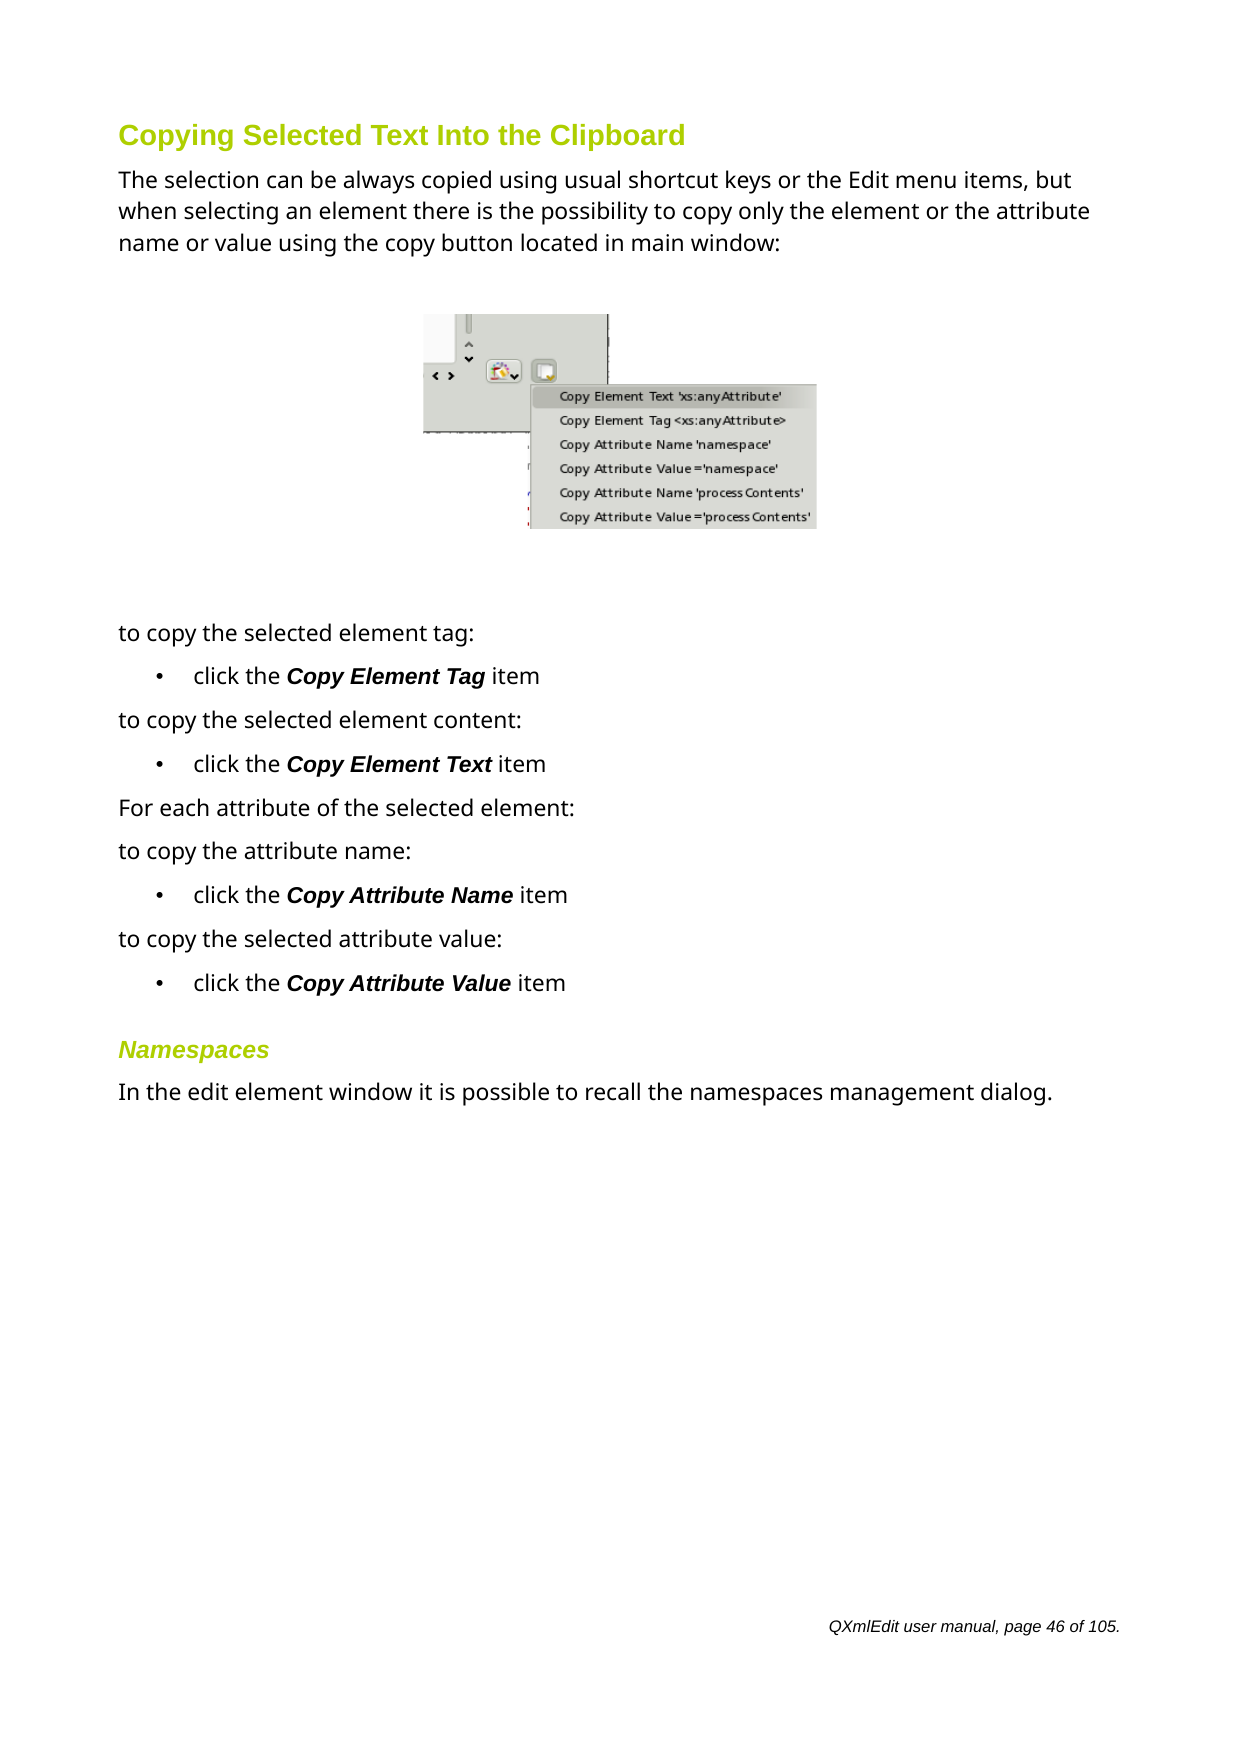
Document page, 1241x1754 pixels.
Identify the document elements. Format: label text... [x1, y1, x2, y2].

subtitle Namespaces [118, 1035, 1122, 1064]
text to copy the selected element tag: [118, 617, 1122, 648]
list click the Copy Element Text item [156, 748, 1122, 779]
text In the edit element window it is possible to recall the namespaces management dialog. [118, 1076, 1122, 1108]
subtitle Copying Selected Text Into the Clipboard [118, 118, 1122, 152]
text to copy the selected element content: [118, 704, 1122, 735]
text For each attribute of the selected element: [118, 792, 1122, 823]
list click the Copy Element Tag item [156, 660, 1122, 692]
text to copy the attribute name: [118, 835, 1122, 867]
list click the Copy Attribute Name item [156, 879, 1122, 910]
picture [423, 314, 817, 529]
list click the Copy Attribute Value item [156, 967, 1122, 998]
text The selection can be always copied using usual shortcut keys or the Edit menu items, but when selecting an element there is the possibility to copy only the element or the attribute name or value using the copy button located in main window: [118, 164, 1122, 258]
text to copy the selected attribute value: [118, 923, 1122, 954]
